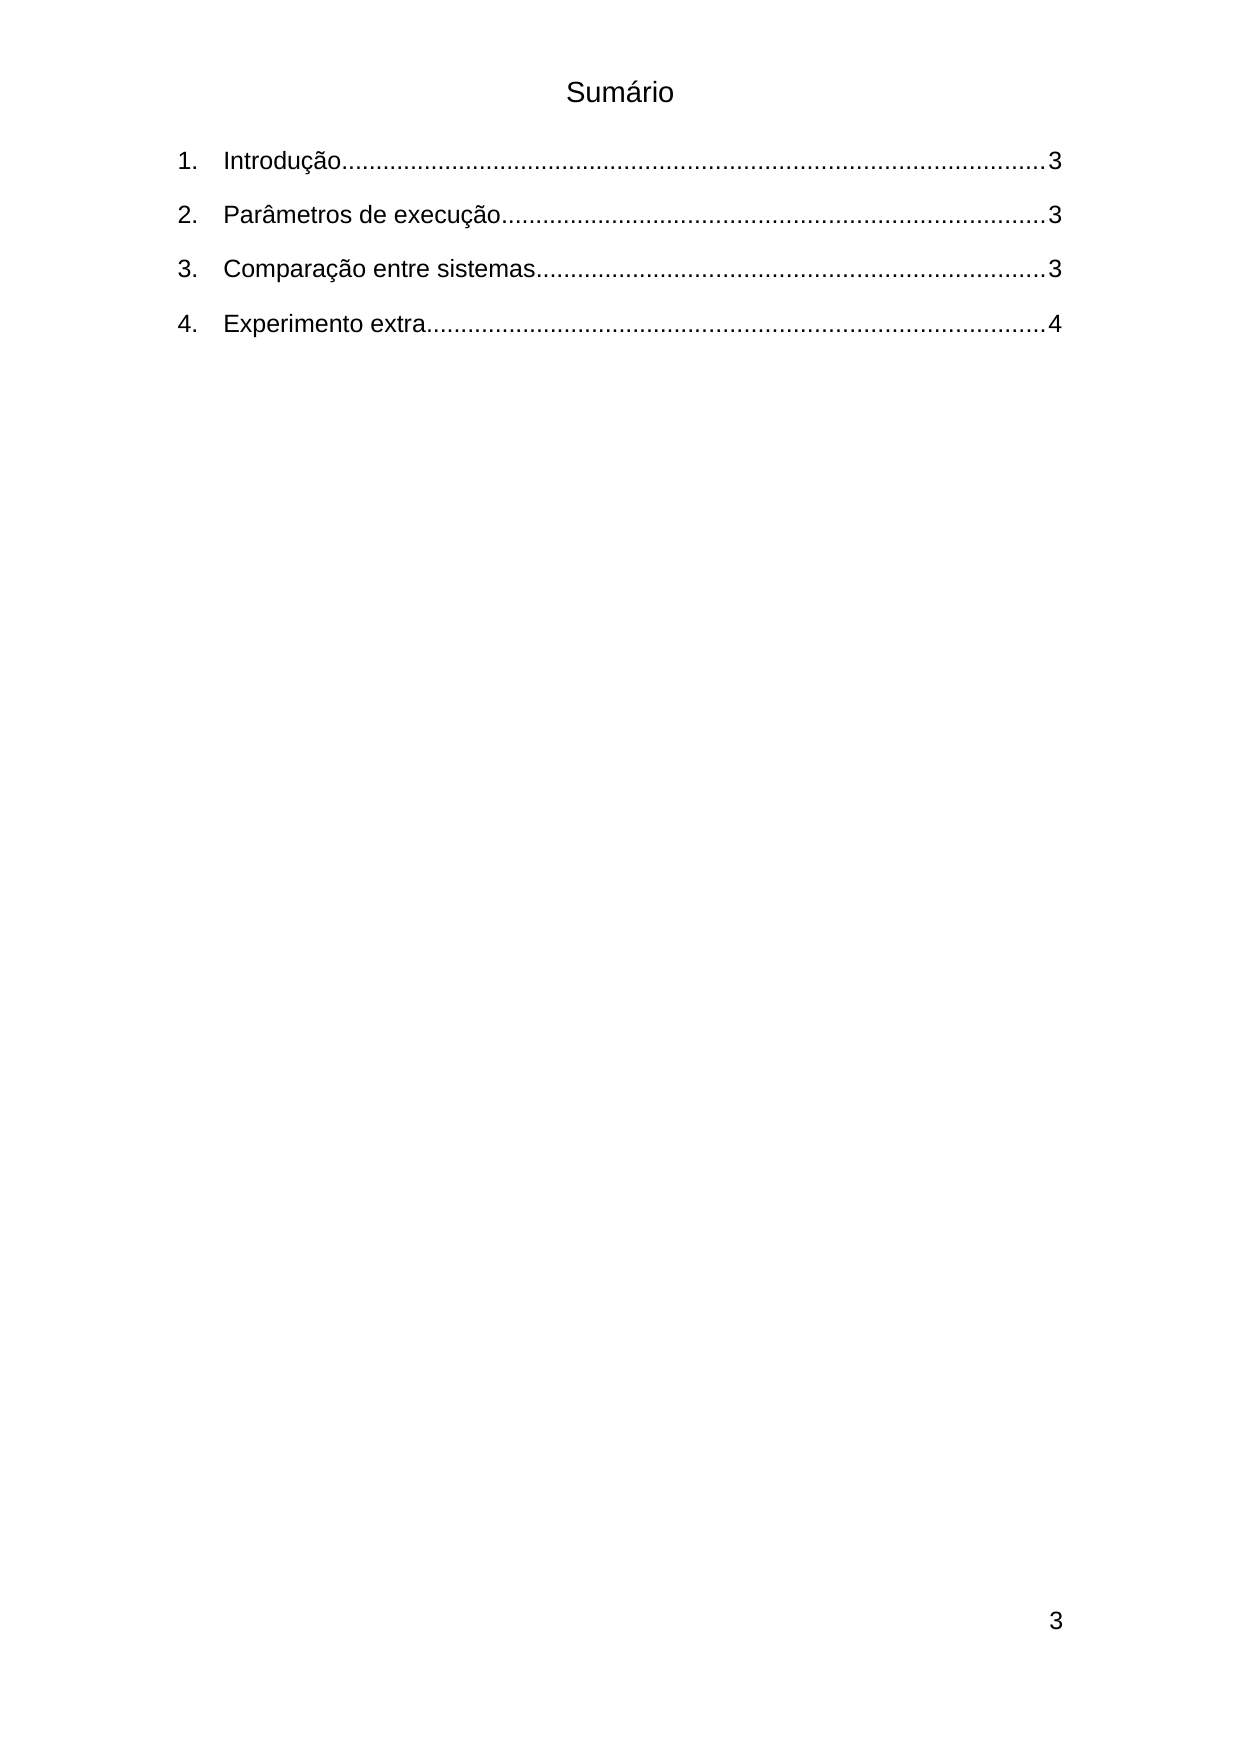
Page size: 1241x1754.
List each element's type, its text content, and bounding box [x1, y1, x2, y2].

text 4. Experimento extra 4 [177, 309, 1063, 338]
text 2. Parâmetros de execução 3 [177, 200, 1063, 229]
text Sumário [177, 75, 1063, 108]
text 3. Comparação entre sistemas 3 [177, 254, 1063, 284]
text 1. Introdução 3 [177, 146, 1063, 175]
